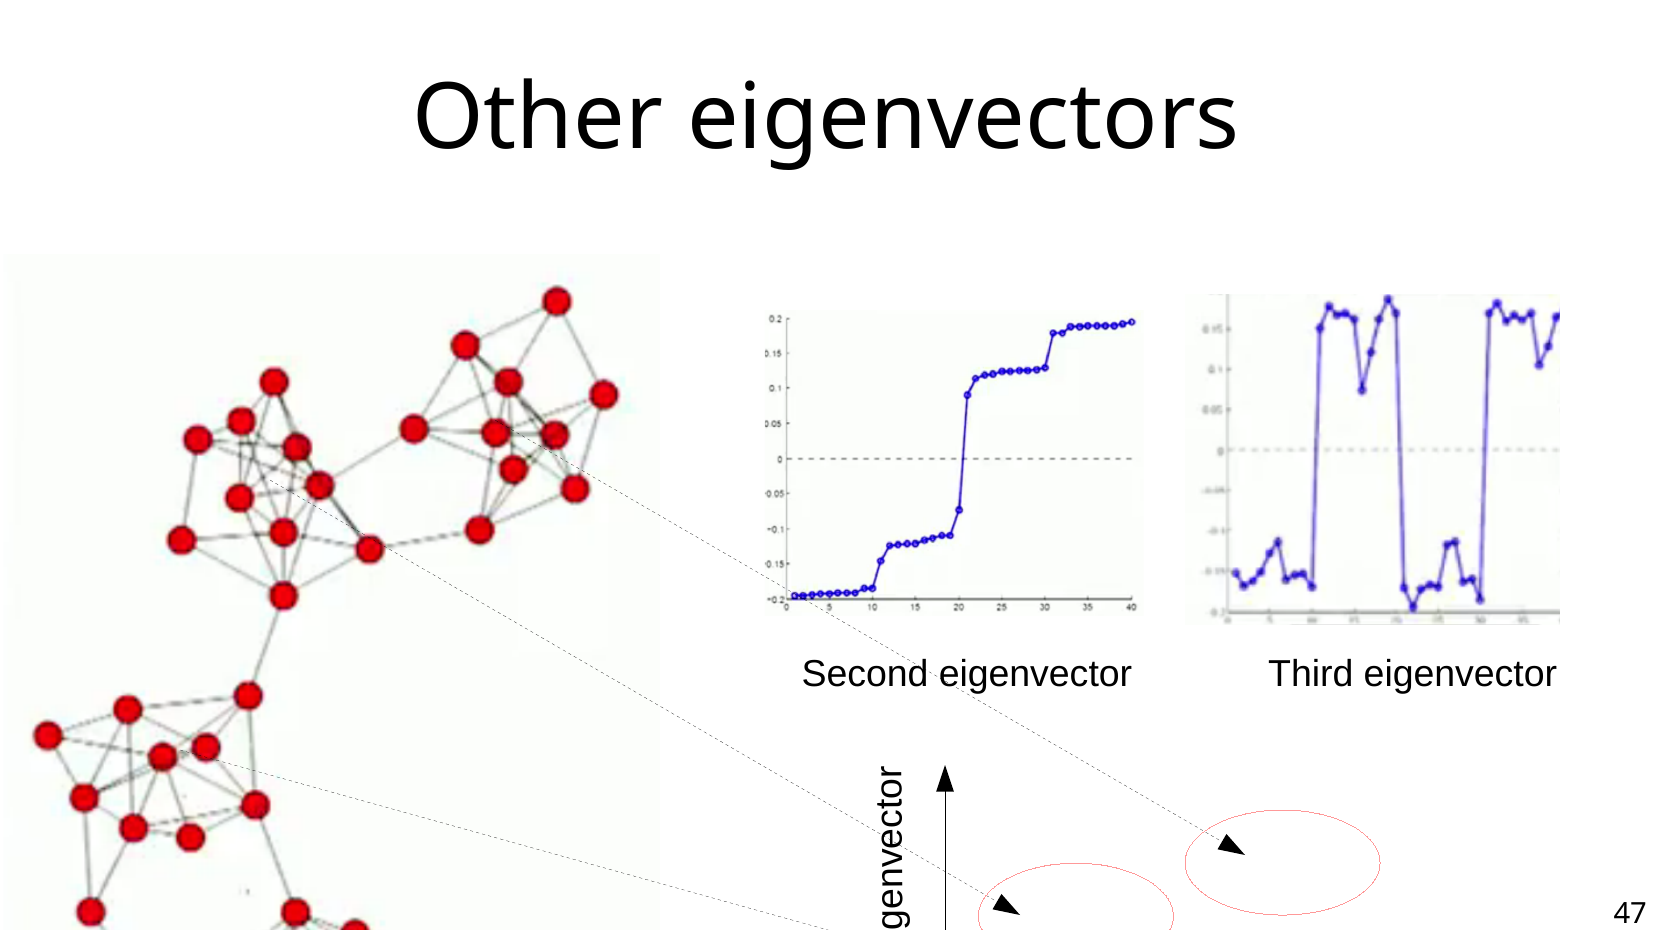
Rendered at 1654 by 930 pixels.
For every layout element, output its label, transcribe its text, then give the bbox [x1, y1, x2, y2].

text_box Value in third eigenvector [859, 750, 918, 930]
picture [1185, 294, 1561, 625]
picture [3, 254, 661, 930]
text_box Second eigenvector [786, 645, 1147, 702]
picture [765, 310, 1144, 616]
title Other eigenvectors [82, 49, 1571, 257]
text_box Third eigenvector [1253, 645, 1573, 702]
